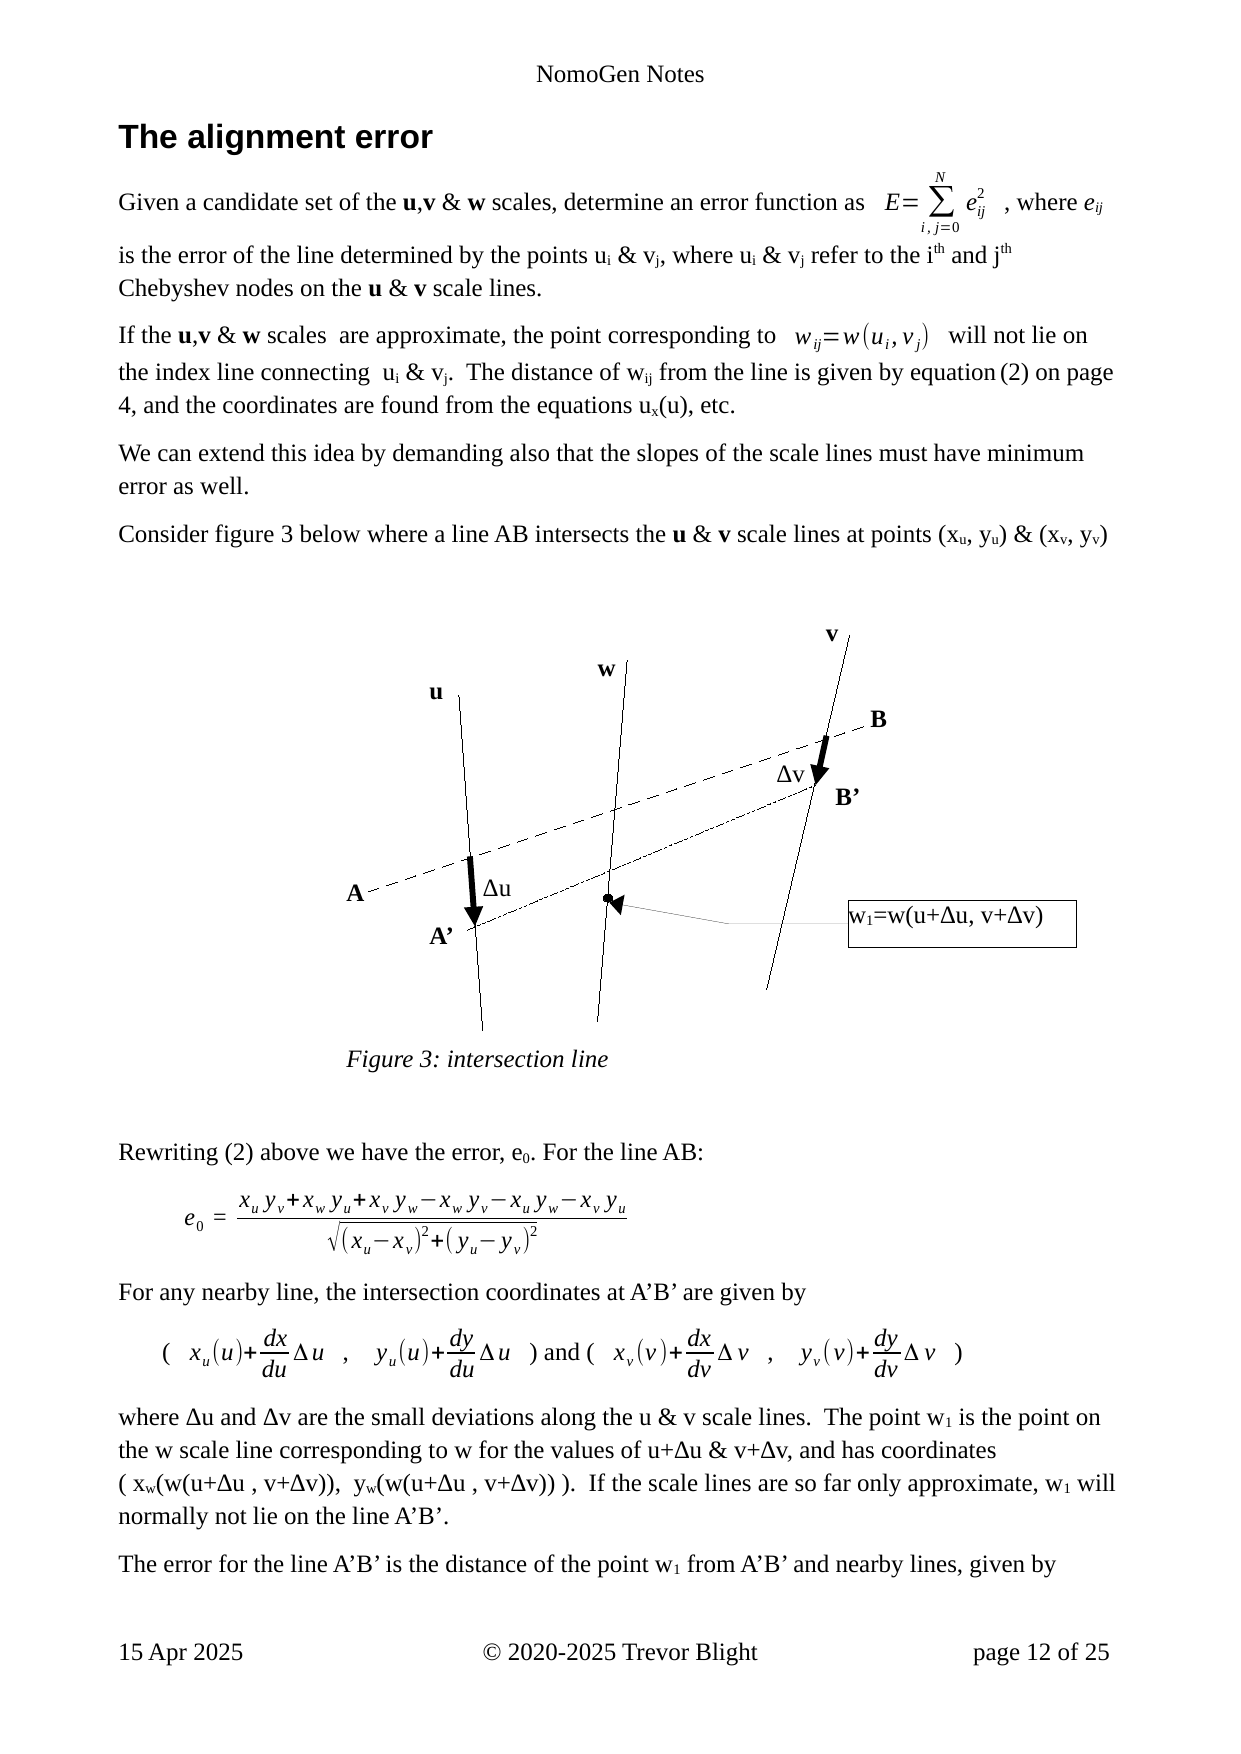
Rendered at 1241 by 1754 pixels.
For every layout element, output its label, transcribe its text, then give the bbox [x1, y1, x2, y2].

text If the u,v & w scales are approximate, the point corresponding towill not lie on the index line connecting ui & vj. The distance of wij from the line is given by equation (2) on page 4, and the coordinates are found from the equations ux(u), etc. [118, 321, 1122, 419]
text For any nearby line, the intersection coordinates at A’B’ are given by [118, 1277, 1122, 1305]
text Given a candidate set of the u,v & w scales, determine an error function as, where eij is the error of the line determined by the points ui & vj, where ui & vj refer to the ith and jth Chebyshev nodes on the u & v scale lines. [118, 168, 1122, 302]
text (, ) and (, ) [162, 1324, 1122, 1383]
text Rewriting (2) above we have the error, e0. For the line AB: [118, 1137, 1122, 1166]
text where Δu and Δv are the small deviations along the u & v scale lines. The point w1 is the point on the w scale line corresponding to w for the values of u+∆u & v+∆v, and has coordinates ( xw(w(u+∆u , v+∆v)), yw(w(u+∆u , v+∆v)) ). If the scale lines are so far only approximate, w1 will normally not lie on the line A’B’. [118, 1402, 1122, 1530]
text Figure 3: intersection line [346, 631, 1076, 1072]
text The error for the line A’B’ is the distance of the point w1 from A’B’ and nearby lines, given by [118, 1549, 1122, 1577]
text Consider figure 3 below where a line AB intersects the u & v scale lines at points (xu, yu) & (xv, yv) [118, 519, 1122, 547]
text We can extend this idea by demanding also that the slopes of the scale lines must have minimum error as well. [118, 438, 1122, 500]
